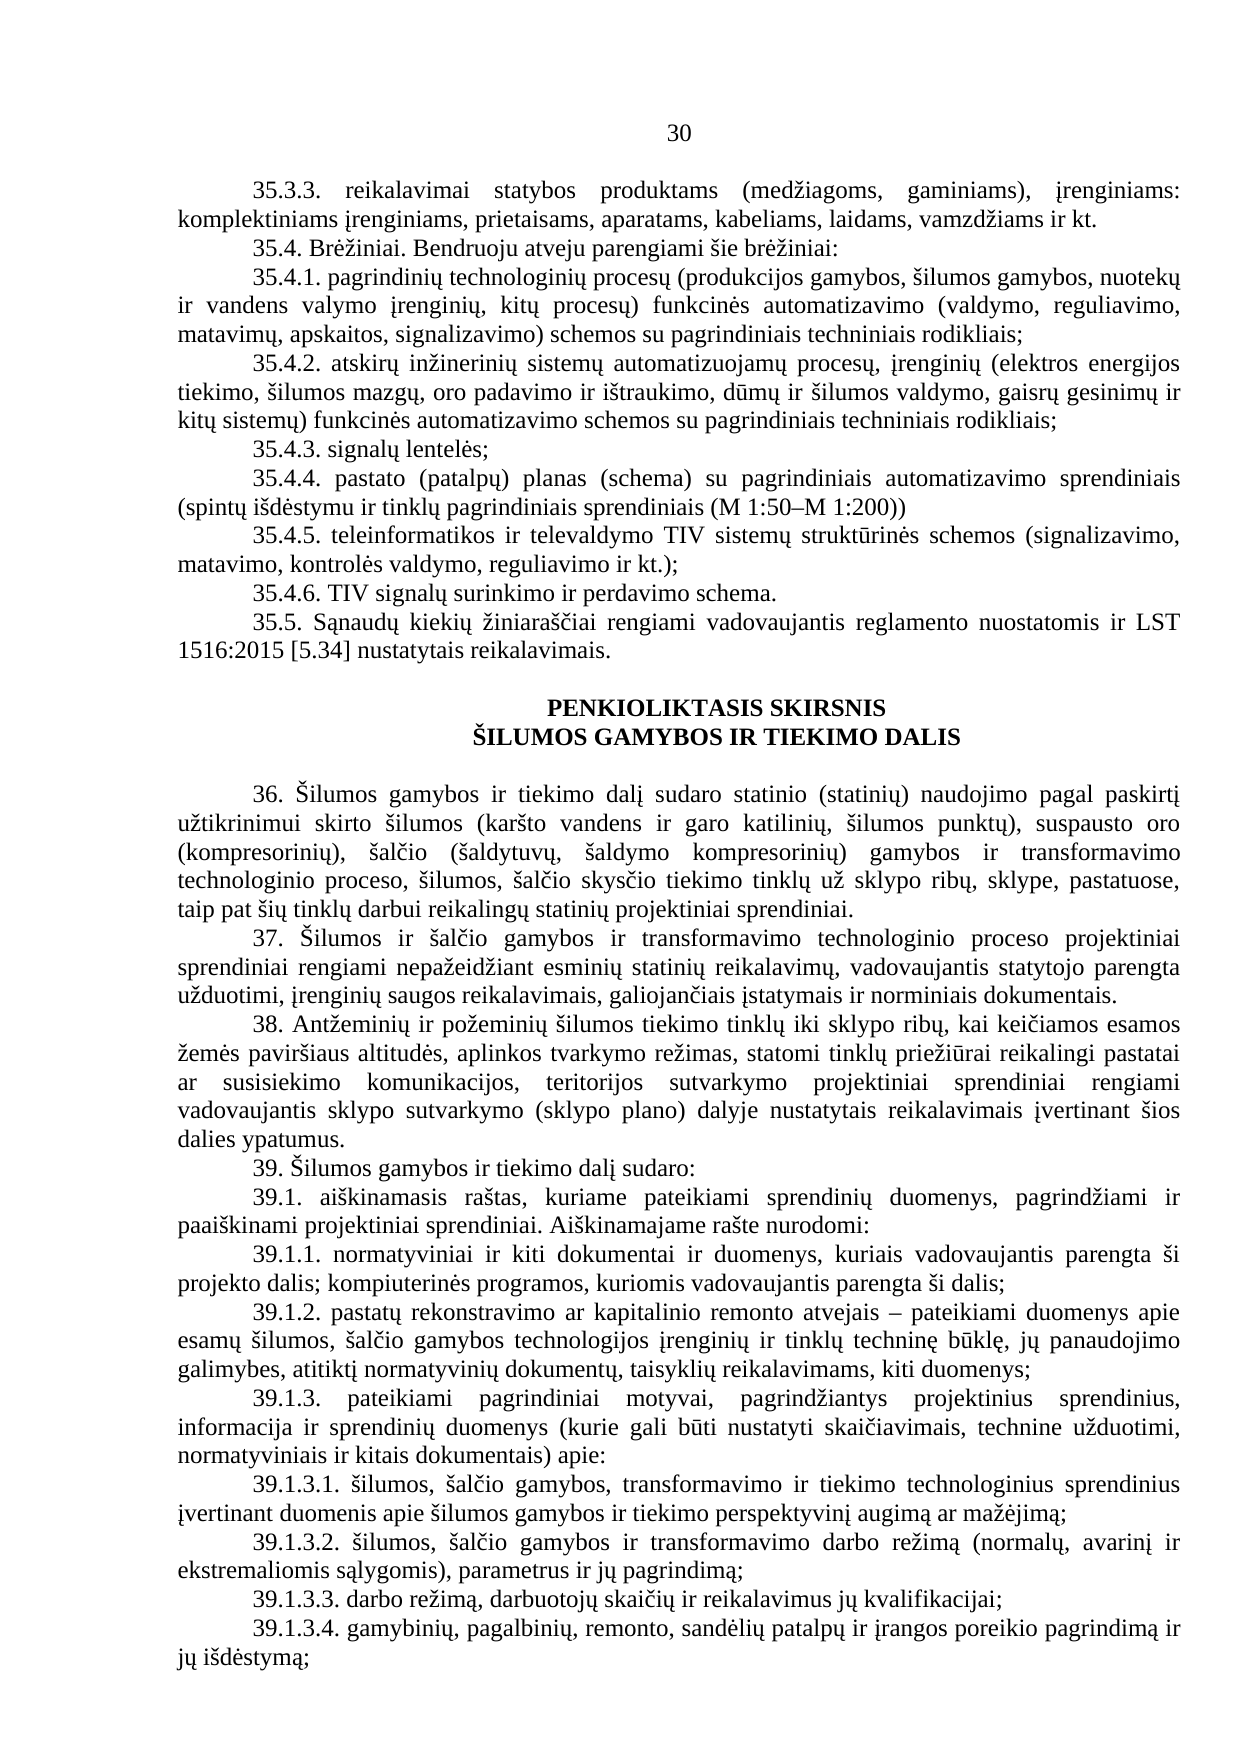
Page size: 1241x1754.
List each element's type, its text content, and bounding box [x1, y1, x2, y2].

text 39.1.2. pastatų rekonstravimo ar kapitalinio remonto atvejais – pateikiami duomenys apie esamų šilumos, šalčio gamybos technologijos įrenginių ir tinklų techninę būklę, jų panaudojimo galimybes, atitiktį normatyvinių dokumentų, taisyklių reikalavimams, kiti duomenys; [177, 1297, 1181, 1383]
text 37. Šilumos ir šalčio gamybos ir transformavimo technologinio proceso projektiniai sprendiniai rengiami nepažeidžiant esminių statinių reikalavimų, vadovaujantis statytojo parengta užduotimi, įrenginių saugos reikalavimais, galiojančiais įstatymais ir norminiais dokumentais. [177, 923, 1181, 1009]
text 39.1.3.2. šilumos, šalčio gamybos ir transformavimo darbo režimą (normalų, avarinį ir ekstremaliomis sąlygomis), parametrus ir jų pagrindimą; [177, 1527, 1181, 1584]
text 35.3.3. reikalavimai statybos produktams (medžiagoms, gaminiams), įrenginiams: komplektiniams įrenginiams, prietaisams, aparatams, kabeliams, laidams, vamzdžiams ir kt. [177, 176, 1181, 233]
text 39.1.3. pateikiami pagrindiniai motyvai, pagrindžiantys projektinius sprendinius, informacija ir sprendinių duomenys (kurie gali būti nustatyti skaičiavimais, technine užduotimi, normatyviniais ir kitais dokumentais) apie: [177, 1383, 1181, 1469]
text 35.5. Sąnaudų kiekių žiniaraščiai rengiami vadovaujantis reglamento nuostatomis ir LST 1516:2015 [5.34] nustatytais reikalavimais. [177, 607, 1181, 664]
text PENKIOLIKTASIS SKIRSNIS [177, 693, 1181, 722]
text 39.1.1. normatyviniai ir kiti dokumentai ir duomenys, kuriais vadovaujantis parengta ši projekto dalis; kompiuterinės programos, kuriomis vadovaujantis parengta ši dalis; [177, 1239, 1181, 1297]
text 39.1.3.3. darbo režimą, darbuotojų skaičių ir reikalavimus jų kvalifikacijai; [177, 1584, 1181, 1613]
text ŠILUMOS GAMYBOS IR TIEKIMO DALIS [177, 722, 1181, 751]
text 35.4.1. pagrindinių technologinių procesų (produkcijos gamybos, šilumos gamybos, nuotekų ir vandens valymo įrenginių, kitų procesų) funkcinės automatizavimo (valdymo, reguliavimo, matavimų, apskaitos, signalizavimo) schemos su pagrindiniais techniniais rodikliais; [177, 262, 1181, 348]
text 38. Antžeminių ir požeminių šilumos tiekimo tinklų iki sklypo ribų, kai keičiamos esamos žemės paviršiaus altitudės, aplinkos tvarkymo režimas, statomi tinklų priežiūrai reikalingi pastatai ar susisiekimo komunikacijos, teritorijos sutvarkymo projektiniai sprendiniai rengiami vadovaujantis sklypo sutvarkymo (sklypo plano) dalyje nustatytais reikalavimais įvertinant šios dalies ypatumus. [177, 1009, 1181, 1153]
text 35.4.6. TIV signalų surinkimo ir perdavimo schema. [177, 578, 1181, 607]
text 35.4.5. teleinformatikos ir televaldymo TIV sistemų struktūrinės schemos (signalizavimo, matavimo, kontrolės valdymo, reguliavimo ir kt.); [177, 521, 1181, 578]
text 36. Šilumos gamybos ir tiekimo dalį sudaro statinio (statinių) naudojimo pagal paskirtį užtikrinimui skirto šilumos (karšto vandens ir garo katilinių, šilumos punktų), suspausto oro (kompresorinių), šalčio (šaldytuvų, šaldymo kompresorinių) gamybos ir transformavimo technologinio proceso, šilumos, šalčio skysčio tiekimo tinklų už sklypo ribų, sklype, pastatuose, taip pat šių tinklų darbui reikalingų statinių projektiniai sprendiniai. [177, 779, 1181, 923]
text 39. Šilumos gamybos ir tiekimo dalį sudaro: [177, 1153, 1181, 1182]
text 35.4.4. pastato (patalpų) planas (schema) su pagrindiniais automatizavimo sprendiniais (spintų išdėstymu ir tinklų pagrindiniais sprendiniais (M 1:50–M 1:200)) [177, 463, 1181, 521]
text 39.1.3.4. gamybinių, pagalbinių, remonto, sandėlių patalpų ir įrangos poreikio pagrindimą ir jų išdėstymą; [177, 1613, 1181, 1671]
text 35.4.3. signalų lentelės; [177, 434, 1181, 463]
text 35.4.2. atskirų inžinerinių sistemų automatizuojamų procesų, įrenginių (elektros energijos tiekimo, šilumos mazgų, oro padavimo ir ištraukimo, dūmų ir šilumos valdymo, gaisrų gesinimų ir kitų sistemų) funkcinės automatizavimo schemos su pagrindiniais techniniais rodikliais; [177, 348, 1181, 434]
text 35.4. Brėžiniai. Bendruoju atveju parengiami šie brėžiniai: [177, 233, 1181, 262]
text 39.1.3.1. šilumos, šalčio gamybos, transformavimo ir tiekimo technologinius sprendinius įvertinant duomenis apie šilumos gamybos ir tiekimo perspektyvinį augimą ar mažėjimą; [177, 1469, 1181, 1527]
text 39.1. aiškinamasis raštas, kuriame pateikiami sprendinių duomenys, pagrindžiami ir paaiškinami projektiniai sprendiniai. Aiškinamajame rašte nurodomi: [177, 1182, 1181, 1239]
